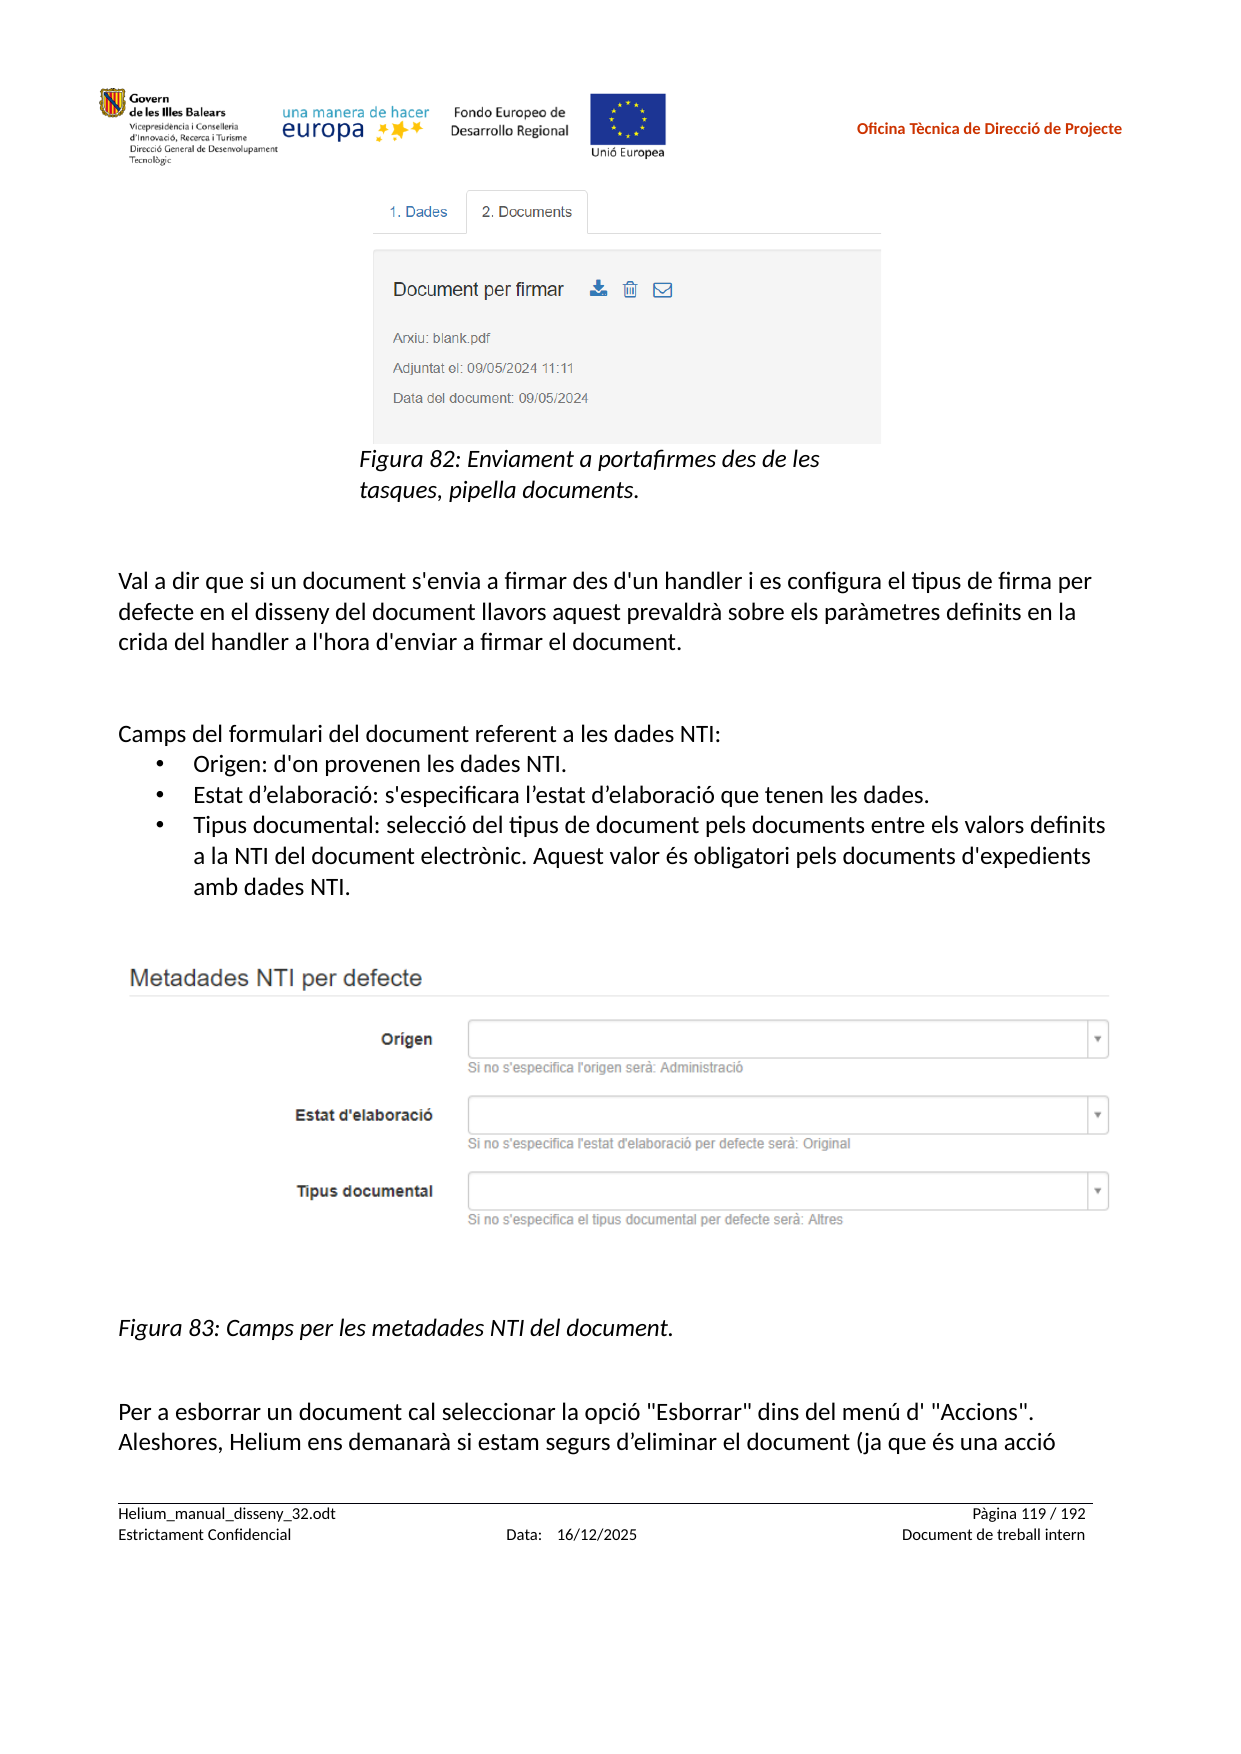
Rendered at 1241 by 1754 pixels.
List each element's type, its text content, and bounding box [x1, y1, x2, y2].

list Tipus documental: selecció del tipus de document pels documents entre els valors definits a la NTI del document electrònic. Aquest valor és obligatori pels documents d'expedients amb dades NTI. [156, 810, 1122, 901]
picture [118, 962, 1123, 1282]
picture [99, 87, 668, 166]
list Estat d’elaboració: s'especificara l’estat d’elaboració que tenen les dades. [156, 779, 1122, 810]
list Origen: d'on provenen les dades NTI. [156, 749, 1122, 779]
text Per a esborrar un document cal seleccionar la opció "Esborrar" dins del menú d' "Accions". Aleshores, Helium ens demanarà si estam segurs d’eliminar el document (ja que és una acció [118, 1396, 1122, 1457]
text Figura 82: Enviament a portafirmes des de les tasques, pipella documents. [359, 444, 881, 504]
text Val a dir que si un document s'envia a firmar des d'un handler i es configura el tipus de firma per defecte en el disseny del document llavors aquest prevaldrà sobre els paràmetres definits en la crida del handler a l'hora d'enviar a firmar el document. [118, 566, 1122, 657]
text Figura 83: Camps per les metadades NTI del document. [118, 1282, 1122, 1343]
picture [359, 180, 882, 444]
text Camps del formulari del document referent a les dades NTI: [118, 718, 1122, 749]
